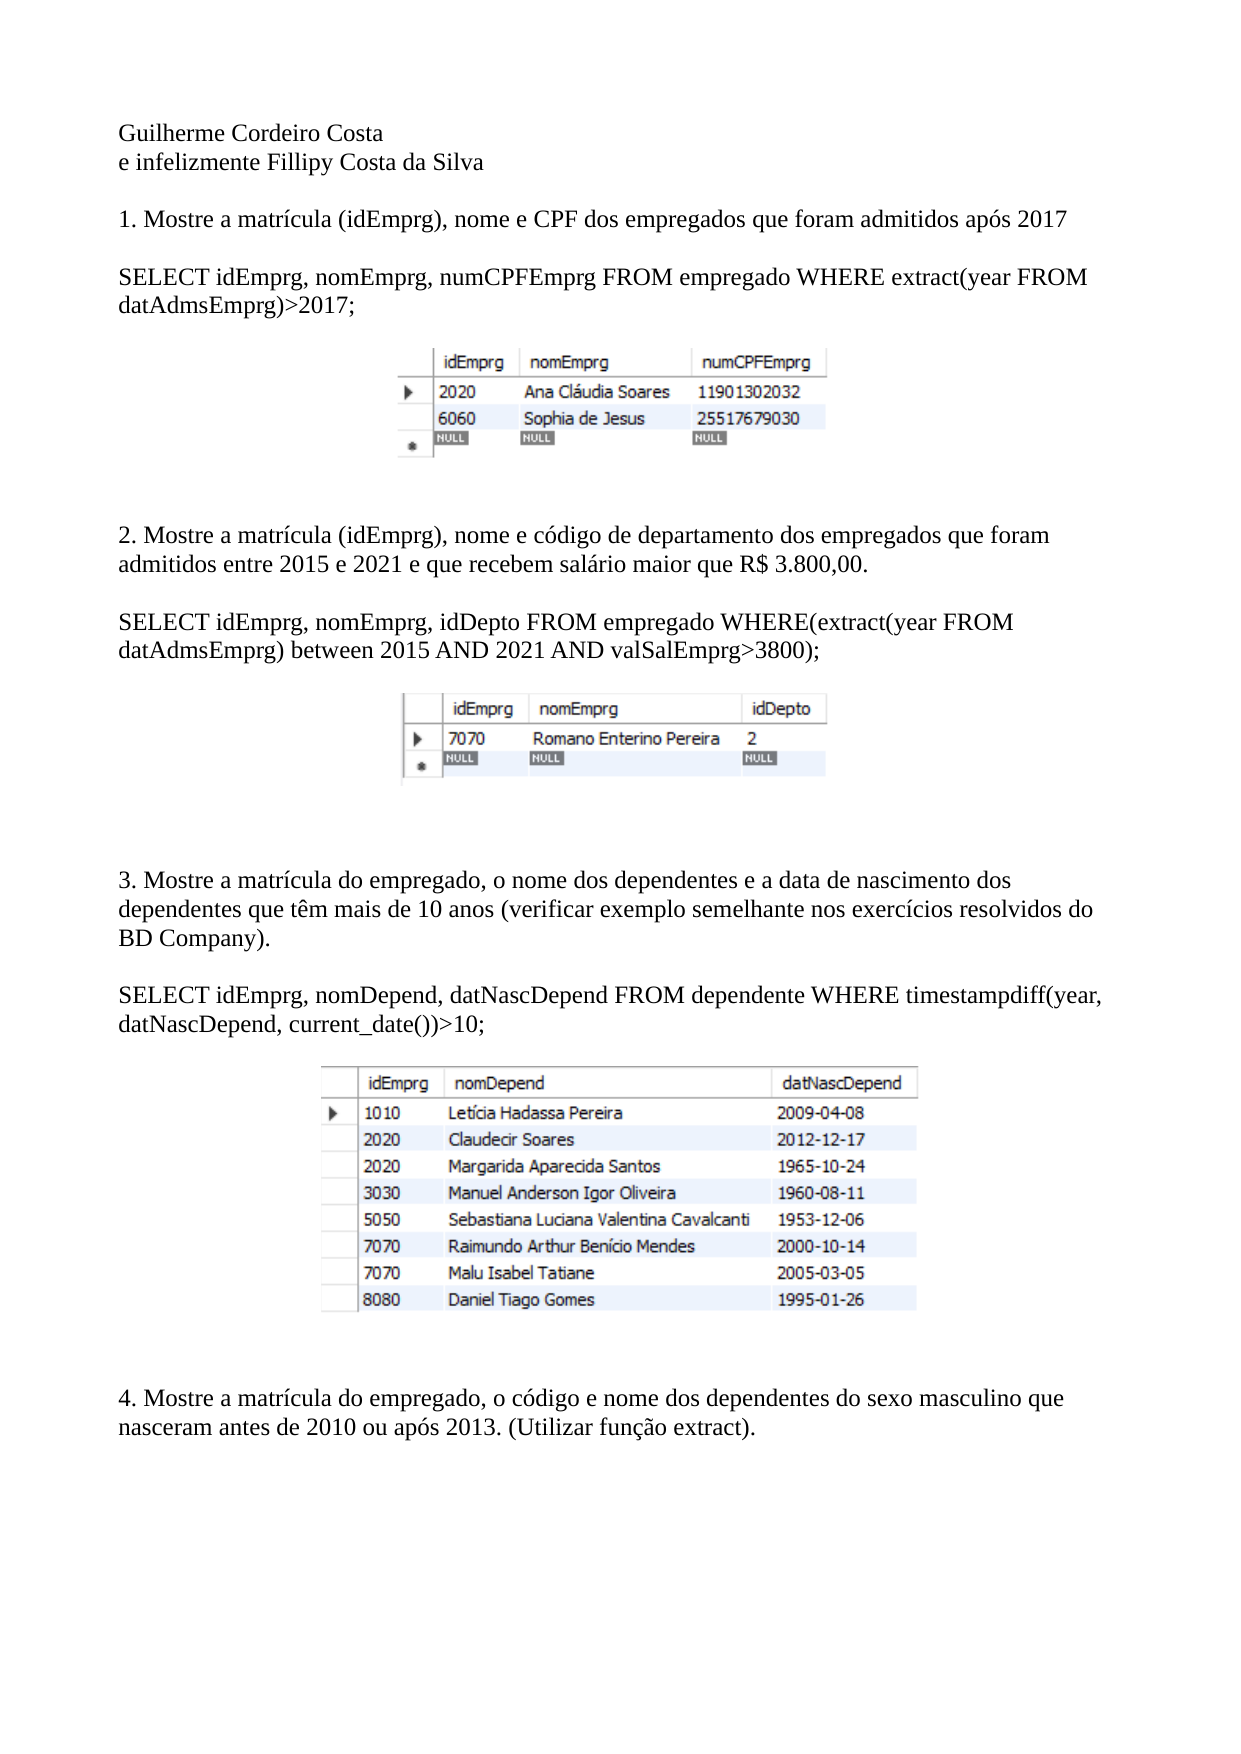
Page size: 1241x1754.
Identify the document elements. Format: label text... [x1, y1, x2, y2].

text admitidos entre 2015 e 2021 e que recebem salário maior que R$ 3.800,00. [118, 549, 1122, 578]
text e infelizmente Fillipy Costa da Silva [118, 147, 1122, 176]
text nasceram antes de 2010 ou após 2013. (Utilizar função extract). [118, 1412, 1122, 1441]
text Guilherme Cordeiro Costa [118, 118, 1122, 147]
text 2. Mostre a matrícula (idEmprg), nome e código de departamento dos empregados que foram [118, 521, 1122, 549]
text SELECT idEmprg, nomEmprg, numCPFEmprg FROM empregado WHERE extract(year FROM datAdmsEmprg)>2017; [118, 262, 1122, 348]
text 1. Mostre a matrícula (idEmprg), nome e CPF dos empregados que foram admitidos após 2017 [118, 204, 1122, 233]
picture [397, 348, 843, 483]
picture [321, 1066, 920, 1328]
text 3. Mostre a matrícula do empregado, o nome dos dependentes e a data de nascimento dos dependentes que têm mais de 10 anos (verificar exemplo semelhante nos exercícios resolvidos do BD Company). [118, 866, 1122, 952]
text 4. Mostre a matrícula do empregado, o código e nome dos dependentes do sexo masculino que [118, 1383, 1122, 1412]
picture [400, 693, 840, 786]
text SELECT idEmprg, nomEmprg, idDepto FROM empregado WHERE(extract(year FROM datAdmsEmprg) between 2015 AND 2021 AND valSalEmprg>3800); [118, 607, 1122, 664]
text SELECT idEmprg, nomDepend, datNascDepend FROM dependente WHERE timestampdiff(year, datNascDepend, current_date())>10; [118, 981, 1122, 1038]
